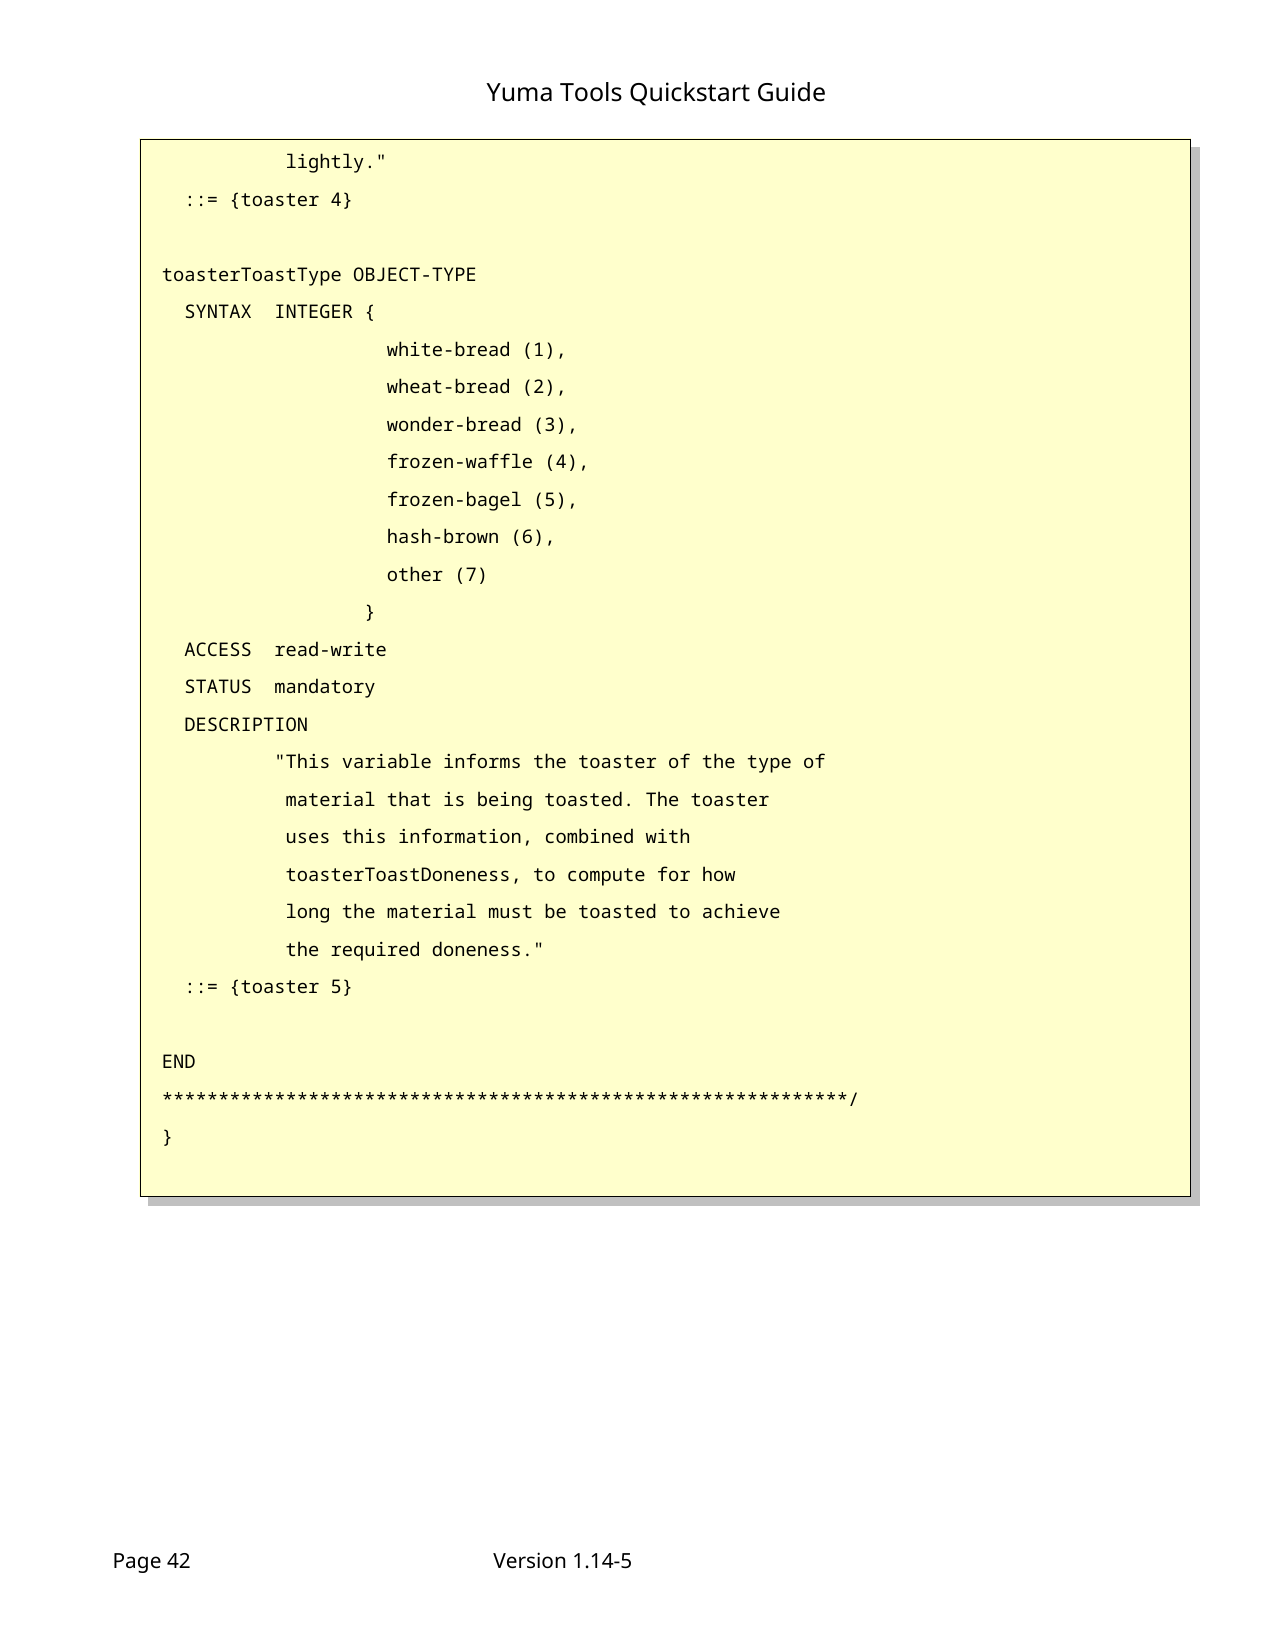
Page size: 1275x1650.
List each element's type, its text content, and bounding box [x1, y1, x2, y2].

text "This variable informs the toaster of the type of [141, 738, 1190, 774]
text lightly." [141, 140, 1190, 174]
text END [141, 1038, 1190, 1074]
text wheat-bread (2), [141, 363, 1190, 399]
text toasterToastDoneness, to compute for how [141, 851, 1190, 887]
text uses this information, combined with [141, 813, 1190, 849]
text the required doneness." [141, 926, 1190, 962]
text } [141, 1113, 1190, 1149]
text hash-brown (6), [141, 513, 1190, 549]
text ::= {toaster 4} [141, 176, 1190, 212]
text toasterToastType OBJECT-TYPE [141, 251, 1190, 287]
text frozen-bagel (5), [141, 476, 1190, 512]
text white-bread (1), [141, 326, 1190, 362]
text SYNTAX INTEGER { [141, 288, 1190, 324]
text wonder-bread (3), [141, 401, 1190, 437]
text STATUS mandatory [141, 663, 1190, 699]
text *************************************************************/ [141, 1076, 1190, 1112]
text frozen-waffle (4), [141, 438, 1190, 474]
text ::= {toaster 5} [141, 963, 1190, 999]
text DESCRIPTION [141, 701, 1190, 737]
text ACCESS read-write [141, 626, 1190, 662]
text long the material must be toasted to achieve [141, 888, 1190, 924]
text other (7) [141, 551, 1190, 587]
text material that is being toasted. The toaster [141, 776, 1190, 812]
text } [141, 588, 1190, 624]
